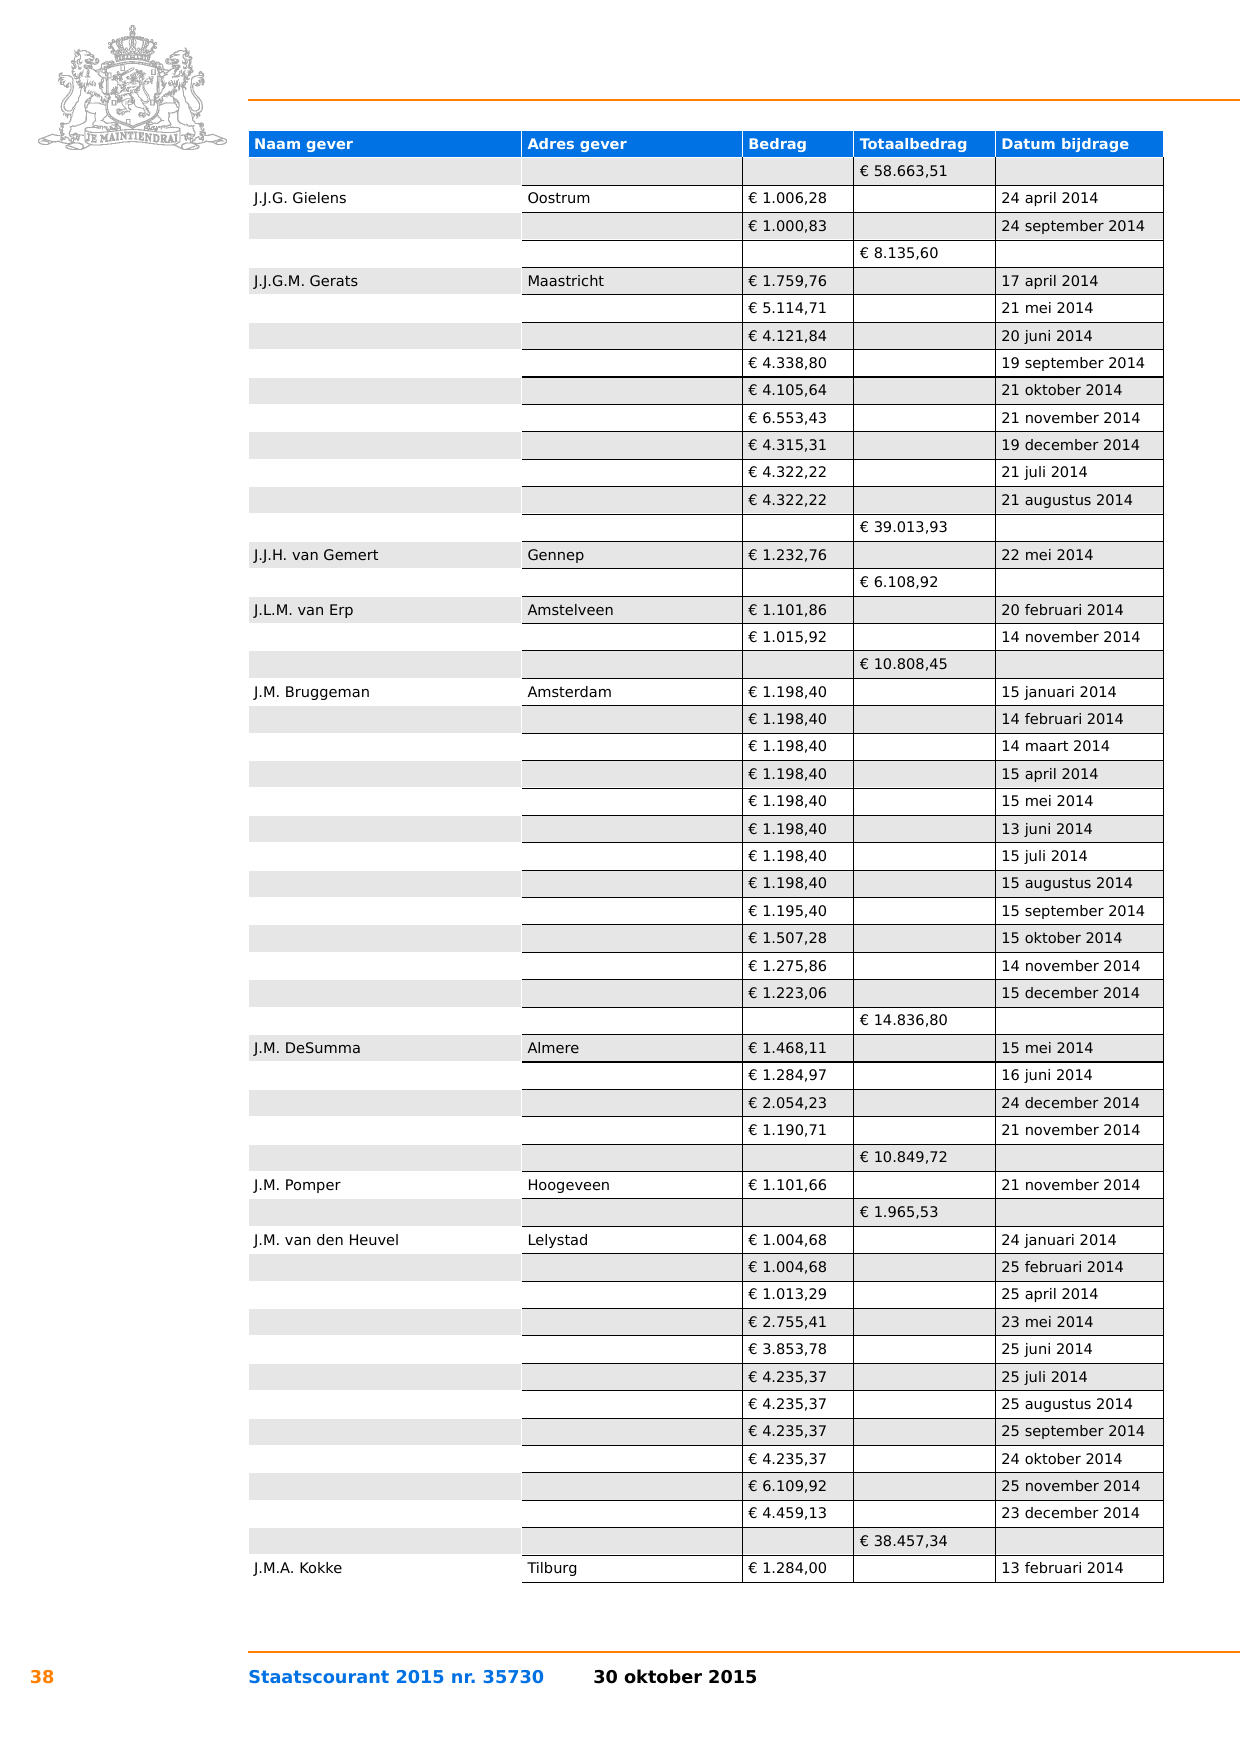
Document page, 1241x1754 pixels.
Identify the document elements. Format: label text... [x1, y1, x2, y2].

table_cell [522, 1199, 742, 1226]
table_cell [854, 1556, 995, 1582]
table_cell [522, 295, 742, 322]
table_cell € 6.108,92 [854, 569, 995, 596]
table_cell [522, 1391, 742, 1417]
table_cell 13 juni 2014 [996, 816, 1163, 842]
table_cell [996, 569, 1163, 596]
table_cell [249, 789, 521, 815]
table_cell 24 oktober 2014 [996, 1446, 1163, 1472]
table_cell J.M. Pomper [249, 1172, 521, 1198]
table_cell [854, 1035, 995, 1061]
table_cell [249, 1145, 521, 1171]
table_cell 15 januari 2014 [996, 679, 1163, 705]
table_cell [249, 213, 521, 239]
table_cell [522, 1117, 742, 1143]
table_cell [854, 871, 995, 897]
table_cell [249, 1199, 521, 1226]
table_cell J.M. Bruggeman [249, 679, 521, 705]
table_cell [854, 1090, 995, 1116]
table_cell [522, 569, 742, 596]
table_cell 14 maart 2014 [996, 734, 1163, 760]
table_cell € 1.284,00 [743, 1556, 853, 1582]
table_cell [854, 432, 995, 459]
table_cell [854, 1117, 995, 1143]
table_cell [522, 487, 742, 513]
table_cell [249, 761, 521, 787]
table_cell [854, 761, 995, 787]
table_cell [854, 706, 995, 733]
table_cell [522, 898, 742, 924]
table_cell [249, 706, 521, 733]
table_cell [249, 843, 521, 869]
table_cell [249, 295, 521, 322]
table_cell [854, 295, 995, 322]
table_cell J.M. van den Heuvel [249, 1227, 521, 1253]
table_cell 25 november 2014 [996, 1473, 1163, 1500]
table_cell [522, 1473, 742, 1500]
table_cell 17 april 2014 [996, 268, 1163, 294]
table_cell [522, 460, 742, 486]
table_cell [522, 323, 742, 349]
table_cell € 2.755,41 [743, 1309, 853, 1335]
table_cell 21 november 2014 [996, 405, 1163, 431]
table_cell € 1.198,40 [743, 871, 853, 897]
table_cell [522, 1446, 742, 1472]
table_cell [854, 816, 995, 842]
table_cell 15 juli 2014 [996, 843, 1163, 869]
table_cell € 4.105,64 [743, 378, 853, 404]
table_cell [249, 1336, 521, 1363]
table_cell [522, 515, 742, 541]
table_cell 23 december 2014 [996, 1501, 1163, 1527]
table_cell 16 juni 2014 [996, 1063, 1163, 1089]
table_cell [249, 871, 521, 897]
table_cell 23 mei 2014 [996, 1309, 1163, 1335]
table_cell [854, 898, 995, 924]
table_cell [522, 241, 742, 267]
table_cell € 4.315,31 [743, 432, 853, 459]
table_cell J.J.G. Gielens [249, 186, 521, 212]
table_cell J.L.M. van Erp [249, 597, 521, 623]
table_cell [996, 515, 1163, 541]
table_cell 20 juni 2014 [996, 323, 1163, 349]
table_cell [522, 651, 742, 678]
table_cell [522, 213, 742, 239]
table_cell € 4.459,13 [743, 1501, 853, 1527]
table_cell [522, 1282, 742, 1308]
table_cell € 1.198,40 [743, 706, 853, 733]
table_cell 21 mei 2014 [996, 295, 1163, 322]
table_cell [854, 1172, 995, 1198]
table_cell € 1.275,86 [743, 953, 853, 979]
table_cell [996, 158, 1163, 185]
table_cell € 1.198,40 [743, 761, 853, 787]
table_cell [854, 1501, 995, 1527]
table_cell 25 juni 2014 [996, 1336, 1163, 1363]
table_cell [522, 1309, 742, 1335]
table_cell [522, 624, 742, 650]
table_cell [854, 980, 995, 1007]
table_cell € 1.468,11 [743, 1035, 853, 1061]
table_header Bedrag [743, 131, 853, 157]
table_cell 25 april 2014 [996, 1282, 1163, 1308]
table_cell [522, 1254, 742, 1281]
table_cell [522, 706, 742, 733]
table_cell [249, 323, 521, 349]
table_cell J.M. DeSumma [249, 1035, 521, 1061]
table_cell € 1.759,76 [743, 268, 853, 294]
table_cell [249, 1391, 521, 1417]
table_cell 25 september 2014 [996, 1419, 1163, 1445]
table_cell € 2.054,23 [743, 1090, 853, 1116]
table_cell [996, 1199, 1163, 1226]
table_cell € 4.121,84 [743, 323, 853, 349]
table_cell € 1.965,53 [854, 1199, 995, 1226]
table_cell [522, 843, 742, 869]
table_cell [249, 1008, 521, 1034]
table_cell [249, 1446, 521, 1472]
table_cell 19 september 2014 [996, 350, 1163, 376]
table_cell [522, 761, 742, 787]
table_cell [854, 186, 995, 212]
table_cell € 8.135,60 [854, 241, 995, 267]
table_cell [522, 1145, 742, 1171]
table_cell 24 december 2014 [996, 1090, 1163, 1116]
table_cell [854, 1391, 995, 1417]
table_cell [854, 734, 995, 760]
table_cell [249, 1473, 521, 1500]
table_cell 25 juli 2014 [996, 1364, 1163, 1390]
table_cell € 14.836,80 [854, 1008, 995, 1034]
table_cell [854, 1254, 995, 1281]
table_cell [996, 1008, 1163, 1034]
table_cell [996, 1528, 1163, 1554]
table_cell 24 september 2014 [996, 213, 1163, 239]
table_cell J.M.A. Kokke [249, 1556, 521, 1582]
table_cell [854, 843, 995, 869]
table_cell [854, 624, 995, 650]
table_header Adres gever [522, 131, 742, 157]
table_cell [249, 350, 521, 376]
table_cell [249, 624, 521, 650]
table_cell 25 augustus 2014 [996, 1391, 1163, 1417]
table_cell [854, 213, 995, 239]
table_cell 15 mei 2014 [996, 1035, 1163, 1061]
table_cell [522, 1501, 742, 1527]
table_cell [249, 1419, 521, 1445]
table_cell [854, 487, 995, 513]
table_cell [854, 1336, 995, 1363]
table_cell [522, 816, 742, 842]
table_cell 21 november 2014 [996, 1117, 1163, 1143]
table_cell [854, 1282, 995, 1308]
table_cell Almere [522, 1035, 742, 1061]
table_cell € 6.553,43 [743, 405, 853, 431]
table_cell [522, 789, 742, 815]
table_cell [249, 378, 521, 404]
table_cell [522, 925, 742, 952]
table_cell [743, 1008, 853, 1034]
table_cell Amstelveen [522, 597, 742, 623]
table_cell [249, 1364, 521, 1390]
table_cell [743, 1528, 853, 1554]
table_cell [743, 158, 853, 185]
table_cell [522, 1090, 742, 1116]
table_cell [522, 405, 742, 431]
table_cell € 1.223,06 [743, 980, 853, 1007]
table_cell [854, 1419, 995, 1445]
table_cell [249, 1117, 521, 1143]
table_cell € 1.190,71 [743, 1117, 853, 1143]
table_cell € 1.232,76 [743, 542, 853, 568]
table_cell € 1.198,40 [743, 734, 853, 760]
table_cell € 3.853,78 [743, 1336, 853, 1363]
table_cell [743, 1145, 853, 1171]
table_cell [249, 460, 521, 486]
table_cell € 5.114,71 [743, 295, 853, 322]
table_cell [854, 953, 995, 979]
table_cell € 39.013,93 [854, 515, 995, 541]
table_cell [854, 460, 995, 486]
table_cell [743, 651, 853, 678]
table_cell Gennep [522, 542, 742, 568]
table_cell Amsterdam [522, 679, 742, 705]
table_cell Oostrum [522, 186, 742, 212]
table_cell [249, 487, 521, 513]
table_cell [522, 1528, 742, 1554]
table_cell [854, 1063, 995, 1089]
table_cell € 1.101,66 [743, 1172, 853, 1198]
table_cell € 4.235,37 [743, 1446, 853, 1472]
table_cell [249, 1501, 521, 1527]
table_cell [854, 350, 995, 376]
table_cell [249, 898, 521, 924]
table_cell [743, 241, 853, 267]
table_cell [522, 158, 742, 185]
table_cell € 1.284,97 [743, 1063, 853, 1089]
table_cell € 1.198,40 [743, 679, 853, 705]
table_cell [249, 158, 521, 185]
table_cell [743, 569, 853, 596]
table_cell € 4.322,22 [743, 460, 853, 486]
table_cell 14 november 2014 [996, 624, 1163, 650]
table_cell [996, 651, 1163, 678]
table_cell [249, 432, 521, 459]
table_cell € 1.507,28 [743, 925, 853, 952]
table_cell 15 december 2014 [996, 980, 1163, 1007]
table_cell 24 januari 2014 [996, 1227, 1163, 1253]
table_cell € 4.235,37 [743, 1419, 853, 1445]
table_cell [854, 323, 995, 349]
table_cell 15 augustus 2014 [996, 871, 1163, 897]
table_cell € 1.006,28 [743, 186, 853, 212]
table_cell [249, 569, 521, 596]
table_cell [249, 980, 521, 1007]
table_cell € 1.004,68 [743, 1227, 853, 1253]
table_cell 21 november 2014 [996, 1172, 1163, 1198]
table_cell [854, 1309, 995, 1335]
table_cell [249, 953, 521, 979]
table_cell [522, 378, 742, 404]
table_cell [854, 378, 995, 404]
table_cell [854, 597, 995, 623]
table_cell J.J.G.M. Gerats [249, 268, 521, 294]
table_cell € 1.198,40 [743, 843, 853, 869]
table_cell € 10.808,45 [854, 651, 995, 678]
table_cell [249, 515, 521, 541]
table_cell € 58.663,51 [854, 158, 995, 185]
table_cell [996, 1145, 1163, 1171]
table_cell € 4.322,22 [743, 487, 853, 513]
table_cell [522, 1063, 742, 1089]
table_cell 13 februari 2014 [996, 1556, 1163, 1582]
table_cell [249, 1528, 521, 1554]
table_cell [249, 405, 521, 431]
table_cell [522, 871, 742, 897]
table_cell [249, 241, 521, 267]
table_cell [743, 515, 853, 541]
table_cell [996, 241, 1163, 267]
table_cell [522, 350, 742, 376]
table_cell [854, 679, 995, 705]
table_cell [854, 1364, 995, 1390]
table_cell 19 december 2014 [996, 432, 1163, 459]
picture [38, 25, 227, 150]
table_cell 20 februari 2014 [996, 597, 1163, 623]
table_cell € 1.015,92 [743, 624, 853, 650]
table_cell [522, 980, 742, 1007]
table_cell 15 mei 2014 [996, 789, 1163, 815]
table_cell € 1.101,86 [743, 597, 853, 623]
table_cell [522, 734, 742, 760]
table_cell € 38.457,34 [854, 1528, 995, 1554]
table_cell [249, 925, 521, 952]
table_cell [249, 1254, 521, 1281]
table_cell [522, 1364, 742, 1390]
table_cell [854, 268, 995, 294]
table_cell [522, 953, 742, 979]
table_cell [854, 405, 995, 431]
table_cell € 1.004,68 [743, 1254, 853, 1281]
table_cell [249, 734, 521, 760]
table_cell [854, 925, 995, 952]
table_cell 14 februari 2014 [996, 706, 1163, 733]
table_cell 24 april 2014 [996, 186, 1163, 212]
table_cell [854, 789, 995, 815]
table_cell 21 augustus 2014 [996, 487, 1163, 513]
table_cell € 1.000,83 [743, 213, 853, 239]
table_cell 15 september 2014 [996, 898, 1163, 924]
table_cell 21 oktober 2014 [996, 378, 1163, 404]
table_cell € 4.235,37 [743, 1364, 853, 1390]
table_cell Tilburg [522, 1556, 742, 1582]
table_cell [522, 432, 742, 459]
table_cell 15 oktober 2014 [996, 925, 1163, 952]
table_cell [854, 1446, 995, 1472]
table_cell € 4.338,80 [743, 350, 853, 376]
table_cell € 1.013,29 [743, 1282, 853, 1308]
table_cell [249, 1282, 521, 1308]
table_cell € 1.195,40 [743, 898, 853, 924]
table_cell [249, 816, 521, 842]
table_cell [854, 1227, 995, 1253]
table_cell [522, 1419, 742, 1445]
table_cell 14 november 2014 [996, 953, 1163, 979]
table_cell [522, 1008, 742, 1034]
table_cell € 4.235,37 [743, 1391, 853, 1417]
table_cell Maastricht [522, 268, 742, 294]
table_cell [522, 1336, 742, 1363]
table_header Totaalbedrag [854, 131, 995, 157]
table_cell [249, 651, 521, 678]
table_cell € 1.198,40 [743, 816, 853, 842]
table_cell 25 februari 2014 [996, 1254, 1163, 1281]
table_cell [249, 1309, 521, 1335]
table_cell [854, 1473, 995, 1500]
table_cell Lelystad [522, 1227, 742, 1253]
table_cell [854, 542, 995, 568]
table_cell J.J.H. van Gemert [249, 542, 521, 568]
table_cell [249, 1063, 521, 1089]
table_cell € 1.198,40 [743, 789, 853, 815]
table_cell [249, 1090, 521, 1116]
table_header Datum bijdrage [996, 131, 1163, 157]
table_cell € 6.109,92 [743, 1473, 853, 1500]
table_cell [743, 1199, 853, 1226]
table_header Naam gever [249, 131, 521, 157]
table_cell € 10.849,72 [854, 1145, 995, 1171]
table_cell 15 april 2014 [996, 761, 1163, 787]
table_cell 22 mei 2014 [996, 542, 1163, 568]
table_cell 21 juli 2014 [996, 460, 1163, 486]
table_cell Hoogeveen [522, 1172, 742, 1198]
